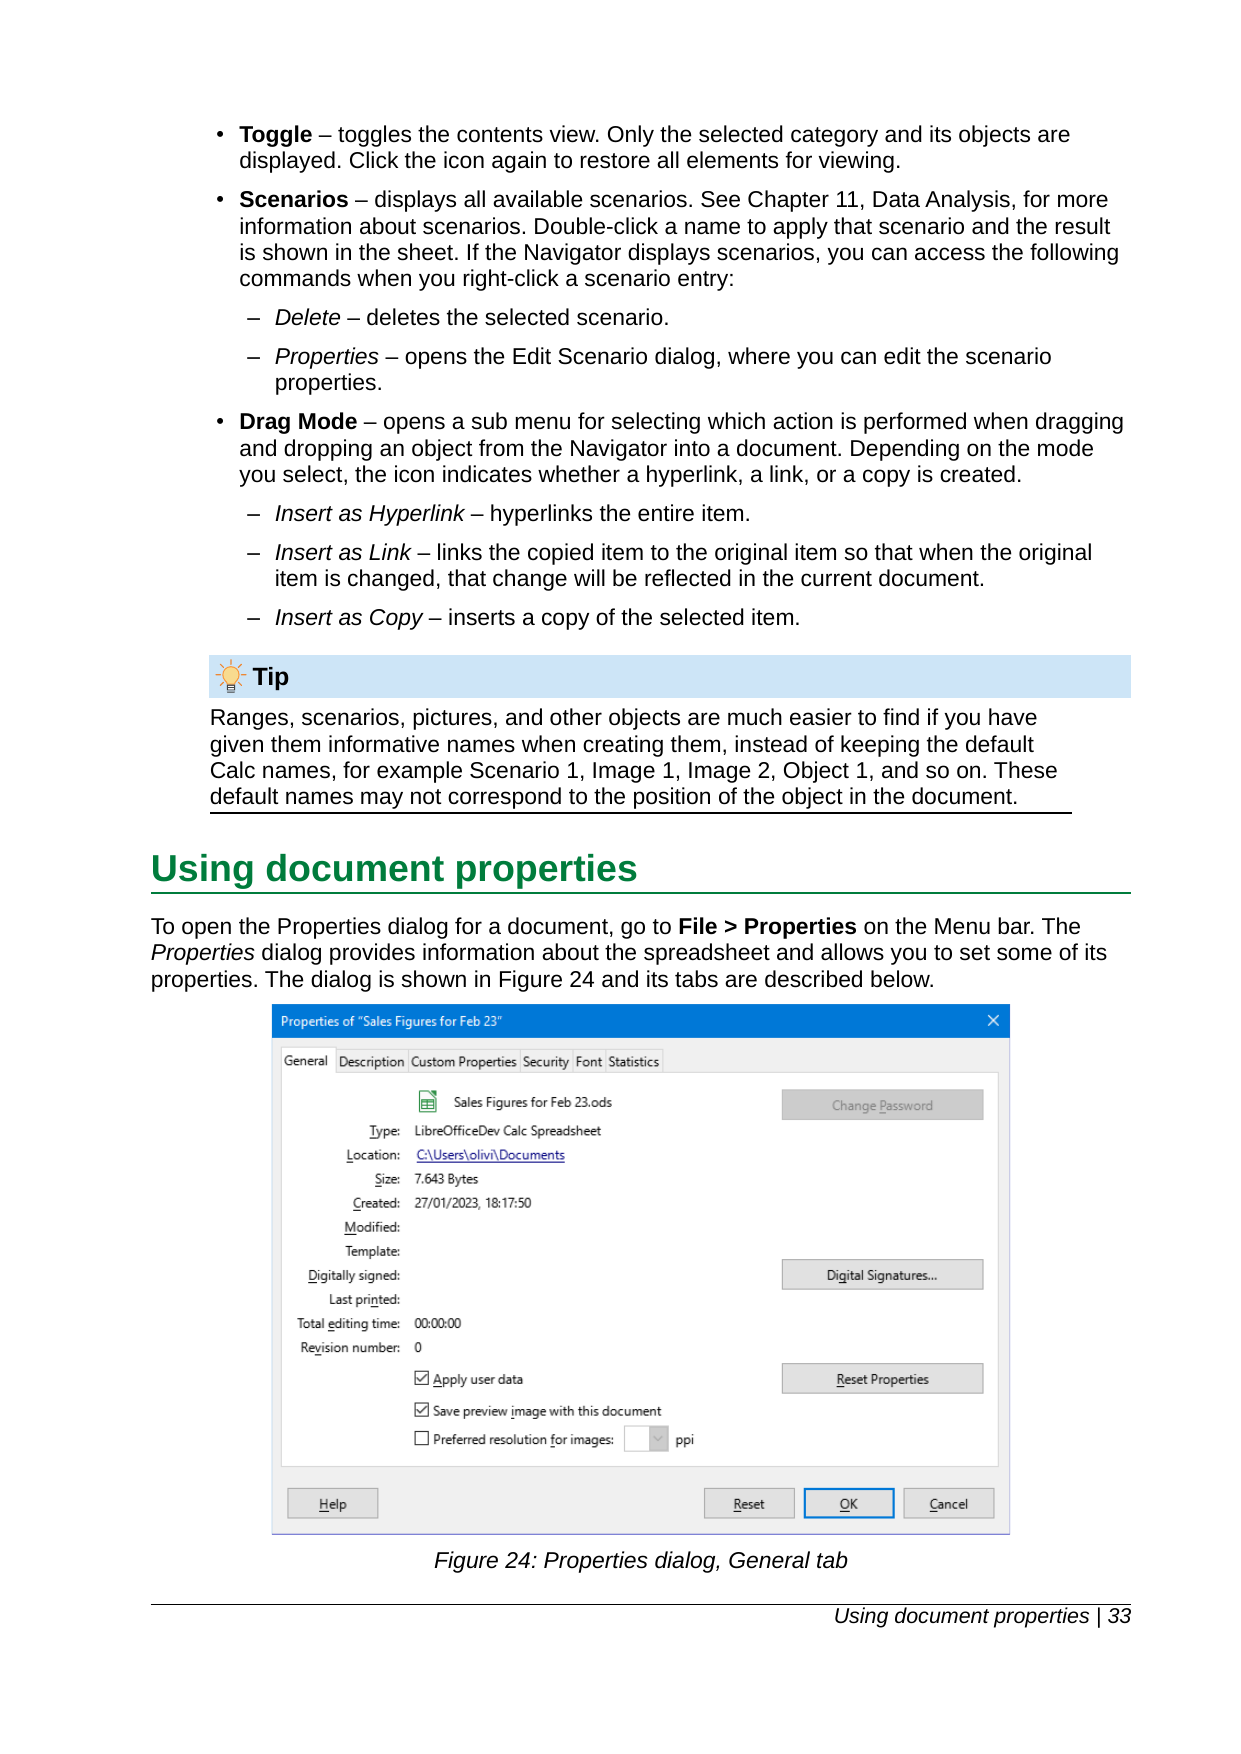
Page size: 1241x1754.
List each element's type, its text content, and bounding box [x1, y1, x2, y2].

list Insert as Copy – inserts a copy of the selected item. [260, 604, 1131, 630]
list Insert as Hyperlink – hyperlinks the entire item. [260, 500, 1131, 526]
text Figure 24: Properties dialog, General tab [272, 1547, 1010, 1573]
text Ranges, scenarios, pictures, and other objects are much easier to find if you have given them informative names when creating them, instead of keeping the default Calc names, for example Scenario 1, Image 1, Image 2, Object 1, and so on. These default names may not correspond to the position of the object in the document. [209, 704, 1072, 814]
list Toggle – toggles the contents view. Only the selected category and its objects are displayed. Click the icon again to restore all elements for viewing. [224, 121, 1131, 174]
list Delete – deletes the selected scenario. [260, 304, 1131, 331]
picture [271, 1004, 1011, 1535]
list Drag Mode – opens a sub menu for selecting which action is performed when dragging and dropping an object from the Navigator into a document. Depending on the mode you select, the icon indicates whether a hyperlink, a link, or a copy is created. [224, 408, 1131, 487]
subtitle Using document properties [151, 846, 1131, 892]
text To open the Properties dialog for a document, go to File > Properties on the Menu bar. The Properties dialog provides information about the spreadsheet and allows you to set some of its properties. The dialog is shown in Figure 24 and its tabs are described below. [151, 913, 1131, 992]
list Properties – opens the Edit Scenario dialog, where you can edit the scenario properties. [260, 343, 1131, 396]
subtitle Tip [209, 655, 1131, 698]
list Scenarios – displays all available scenarios. See Chapter 11, Data Analysis, for more information about scenarios. Double-click a name to apply that scenario and the result is shown in the sheet. If the Navigator displays scenarios, you can access the following commands when you right-click a scenario entry: [224, 186, 1131, 292]
list Insert as Link – links the copied item to the original item so that when the original item is changed, that change will be reflected in the current document. [260, 539, 1131, 591]
